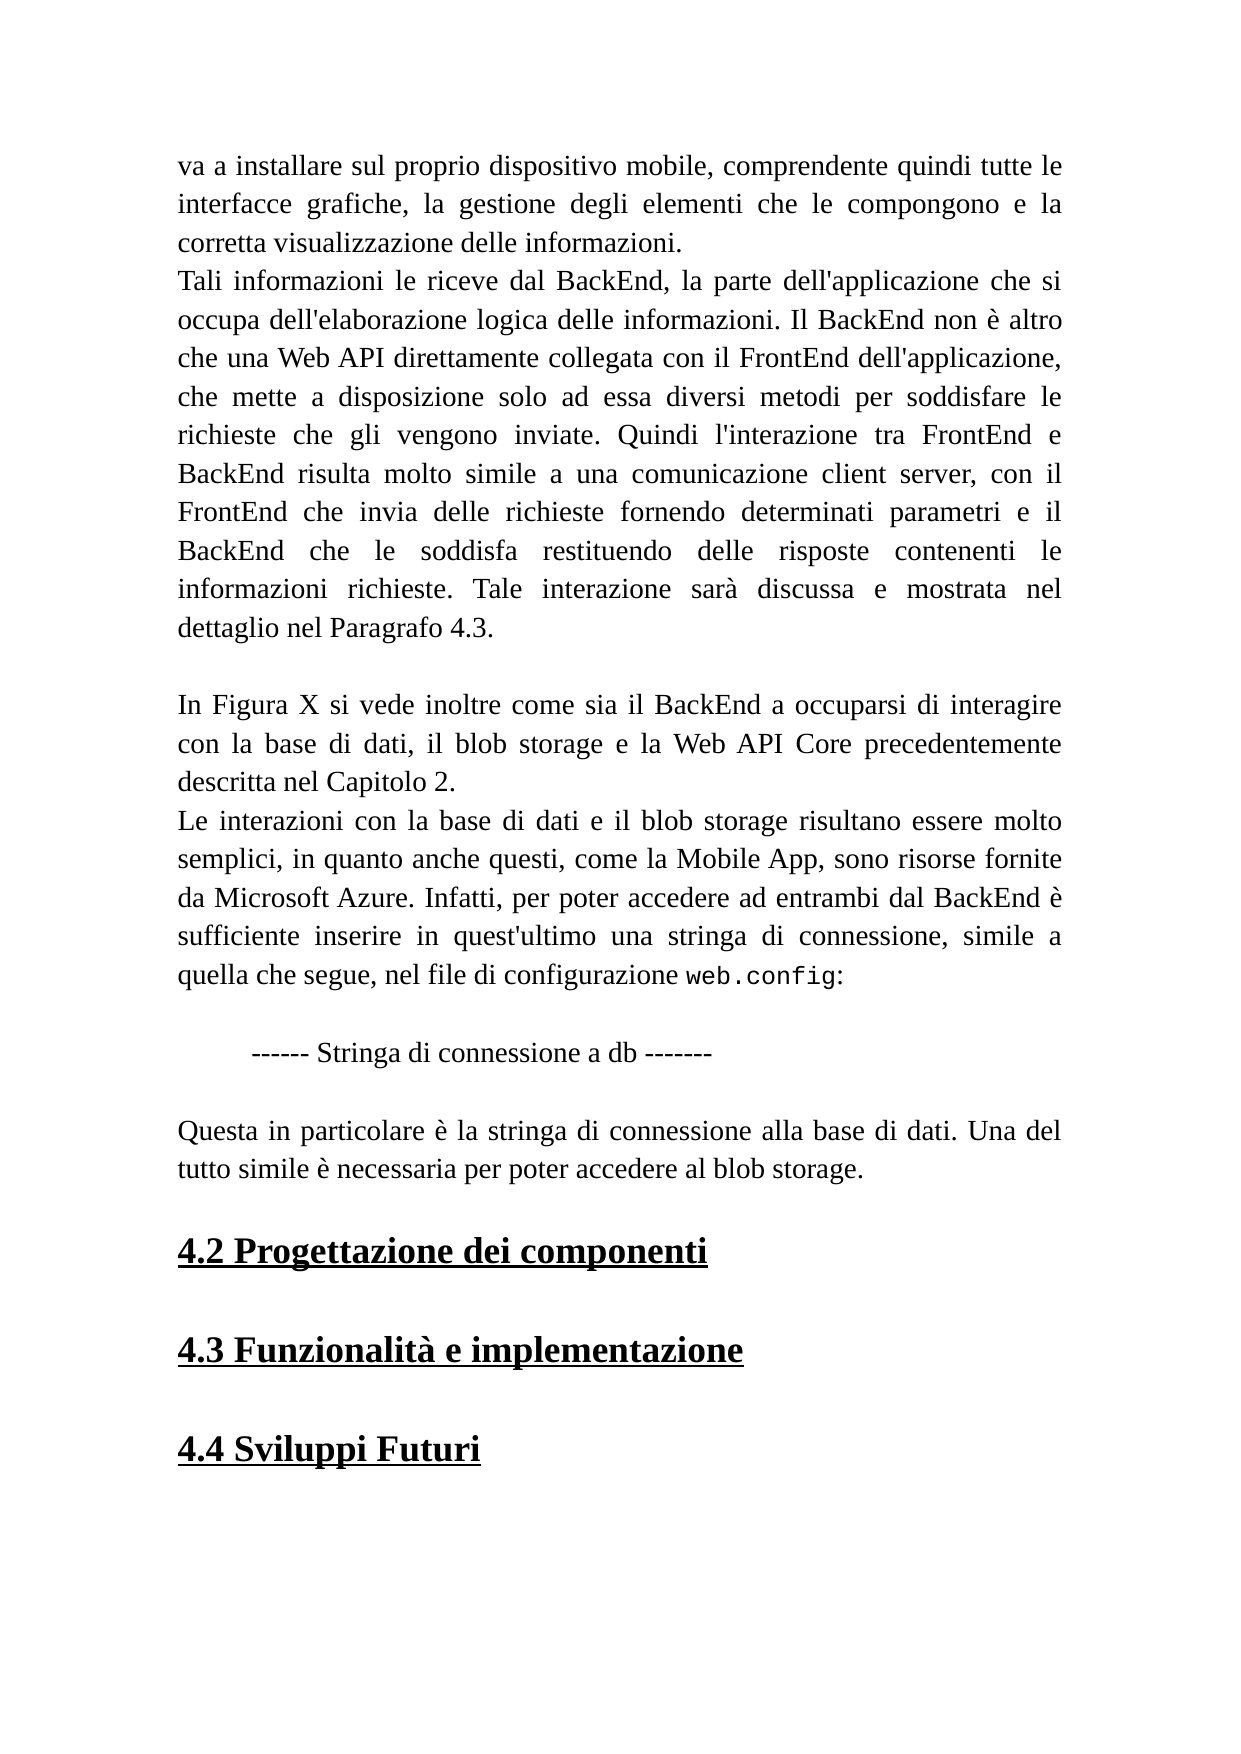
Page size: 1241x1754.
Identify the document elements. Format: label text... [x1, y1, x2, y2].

text Le interazioni con la base di dati e il blob storage risultano essere molto semplici, in quanto anche questi, come la Mobile App, sono risorse fornite da Microsoft Azure. Infatti, per poter accedere ad entrambi dal BackEnd è sufficiente inserire in quest'ultimo una stringa di connessione, simile a quella che segue, nel file di configurazione web.config: [177, 803, 1063, 992]
text 4.4 Sviluppi Futuri [177, 1427, 1063, 1470]
text Tali informazioni le riceve dal BackEnd, la parte dell'applicazione che si occupa dell'elaborazione logica delle informazioni. Il BackEnd non è altro che una Web API direttamente collegata con il FrontEnd dell'applicazione, che mette a disposizione solo ad essa diversi metodi per soddisfare le richieste che gli vengono inviate. Quindi l'interazione tra FrontEnd e BackEnd risulta molto simile a una comunicazione client server, con il FrontEnd che invia delle richieste fornendo determinati parametri e il BackEnd che le soddisfa restituendo delle risposte contenenti le informazioni richieste. Tale interazione sarà discussa e mostrata nel dettaglio nel Paragrafo 4.3. [177, 263, 1063, 644]
text ------ Stringa di connessione a db ------- [177, 1036, 1063, 1069]
text 4.2 Progettazione dei componenti [177, 1228, 1063, 1271]
text 4.3 Funzionalità e implementazione [177, 1327, 1063, 1371]
text va a installare sul proprio dispositivo mobile, comprendente quindi tutte le interfacce grafiche, la gestione degli elementi che le compongono e la corretta visualizzazione delle informazioni. [177, 148, 1063, 258]
text Questa in particolare è la stringa di connessione alla base di dati. Una del tutto simile è necessaria per poter accedere al blob storage. [177, 1113, 1063, 1185]
text In Figura X si vede inoltre come sia il BackEnd a occuparsi di interagire con la base di dati, il blob storage e la Web API Core precedentemente descritta nel Capitolo 2. [177, 687, 1063, 798]
